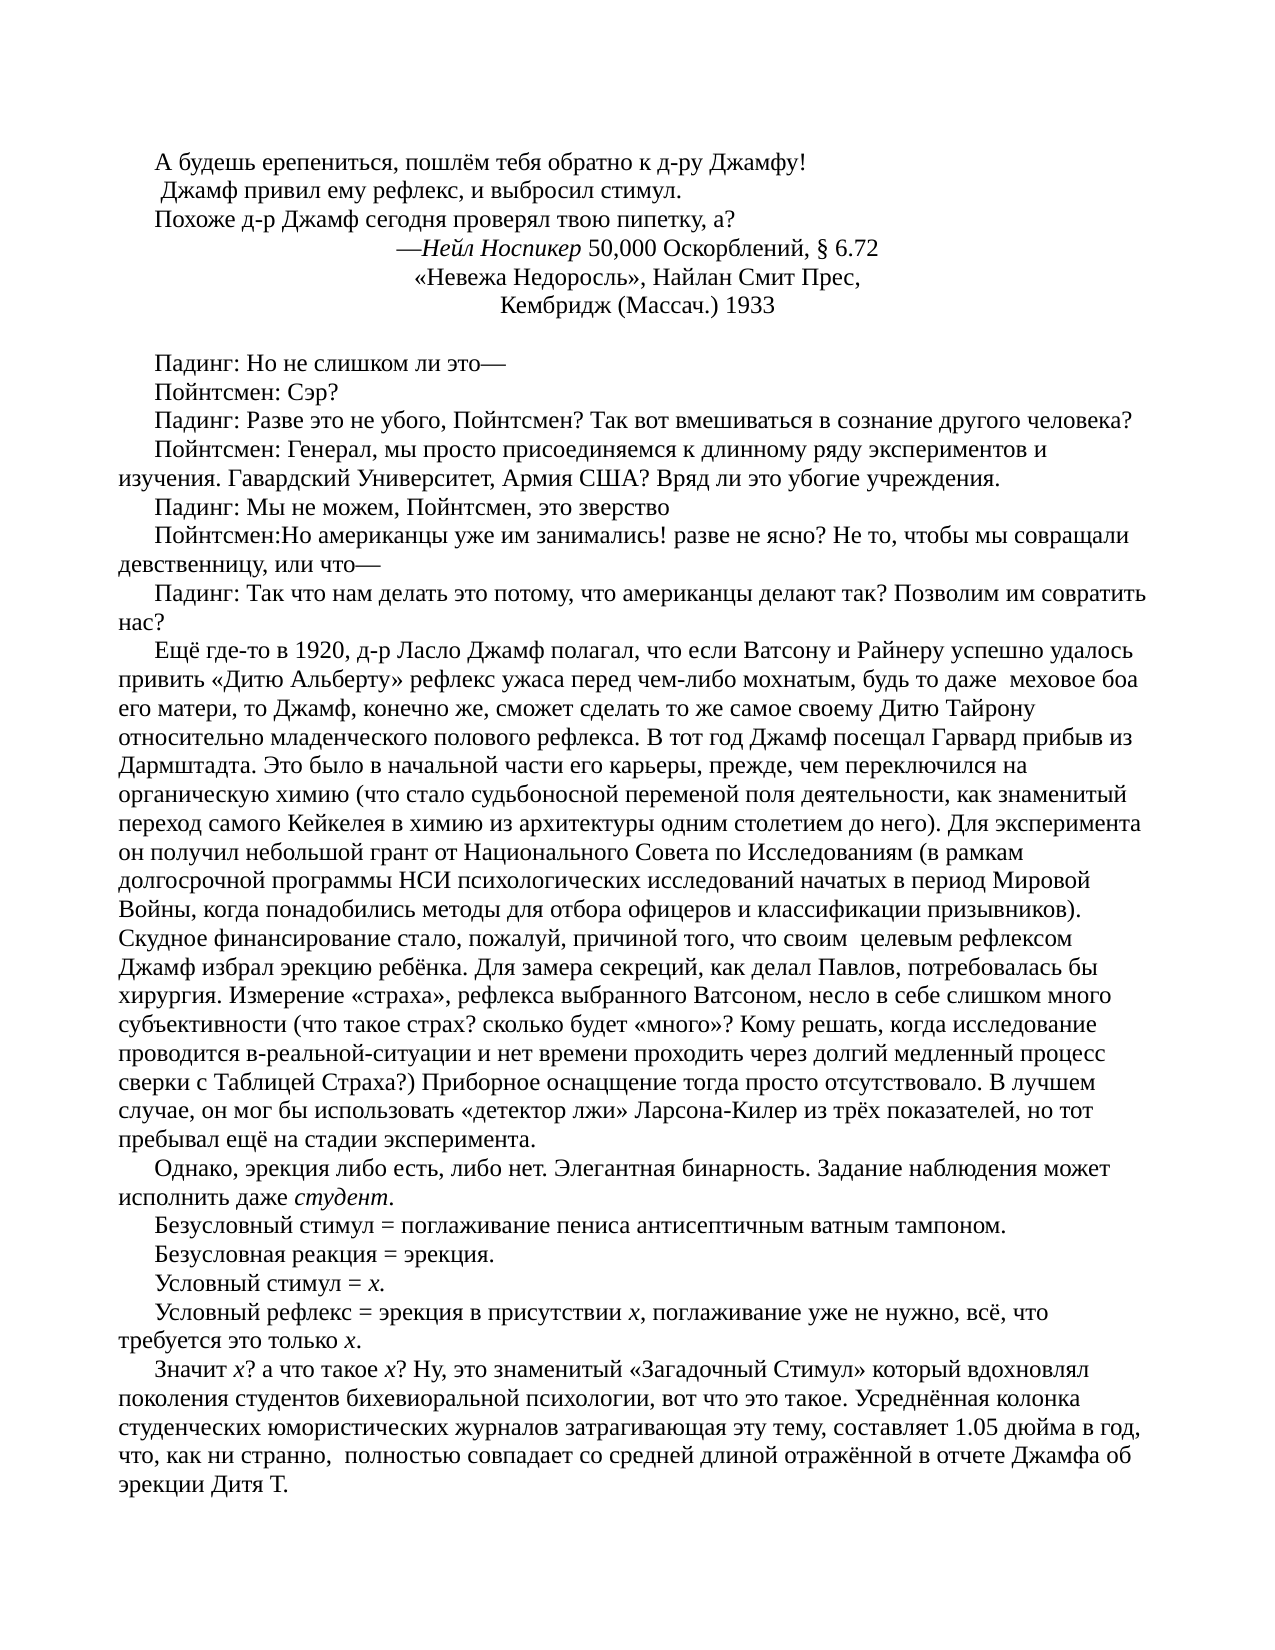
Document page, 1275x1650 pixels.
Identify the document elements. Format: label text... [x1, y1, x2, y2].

text Падинг: Разве это не убого, Пойнтсмен? Так вот вмешиваться в сознание другого человека? [118, 406, 1157, 434]
text Джамф привил ему рефлекс, и выбросил стимул. [118, 176, 1157, 204]
text «Невежа Недоросль», Найлан Смит Прес, [118, 262, 1157, 291]
text Условный рефлекс = эрекция в присутствии х, поглаживание уже не нужно, всё, что требуется это только х. [118, 1297, 1157, 1354]
text Ещё где-то в 1920, д-р Ласло Джамф полагал, что если Ватсону и Райнеру успешно удалось привить «Дитю Альберту» рефлекс ужаса перед чем-либо мохнатым, будь то даже меховое боа его матери, то Джамф, конечно же, сможет сделать то же самое своему Дитю Тайрону относительно младенческого полового рефлекса. В тот год Джамф посещал Гарвард прибыв из Дармштадта. Это было в начальной части его карьеры, прежде, чем переключился на органическую химию (что стало судьбоносной переменой поля деятельности, как знаменитый переход самого Кейкелея в химию из архитектуры одним столетием до него). Для эксперимента он получил небольшой грант от Национального Совета по Исследованиям (в рамкам долгосрочной программы НСИ психологических исследований начатых в период Мировой Войны, когда понадобились методы для отбора офицеров и классификации призывников). Скудное финансирование стало, пожалуй, причиной того, что своим целевым рефлексом Джамф избрал эрекцию ребёнка. Для замера секреций, как делал Павлов, потребовалась бы хирургия. Измерение «страха», рефлекса выбранного Ватсоном, несло в себе слишком много субъективности (что такое страх? сколько будет «много»? Кому решать, когда исследование проводится в-реальной-ситуации и нет времени проходить через долгий медленный процесс сверки с Таблицей Страха?) Приборное оснацщение тогда просто отсутствовало. В лучшем случае, он мог бы использовать «детектор лжи» Ларсона-Килер из трёх показателей, но тот пребывал ещё на стадии эксперимента. [118, 636, 1157, 1153]
text —Нейл Носпикер 50,000 Оскорблений, § 6.72 [118, 233, 1157, 262]
text Падинг: Но не слишком ли это— [118, 348, 1157, 377]
text Пойнтсмен: Сэр? [118, 377, 1157, 406]
text А будешь ерепениться, пошлём тебя обратно к д-ру Джамфу! [118, 147, 1157, 176]
text Похоже д-р Джамф сегодня проверял твою пипетку, а? [118, 204, 1157, 233]
text Условный стимул = х. [118, 1268, 1157, 1297]
text Однако, эрекция либо есть, либо нет. Элегантная бинарность. Задание наблюдения может исполнить даже студент. [118, 1153, 1157, 1211]
text Пойнтсмен: Генерал, мы просто присоединяемся к длинному ряду экспериментов и изучения. Гавардский Университет, Армия США? Вряд ли это убогие учреждения. [118, 434, 1157, 492]
text Значит х? а что такое х? Ну, это знаменитый «Загадочный Стимул» который вдохновлял поколения студентов бихевиоральной психологии, вот что это такое. Усреднённая колонка студенческих юмористических журналов затрагивающая эту тему, составляет 1.05 дюйма в год, что, как ни странно, полностью совпадает со средней длиной отражённой в отчете Джамфа об эрекции Дитя Т. [118, 1354, 1157, 1498]
text Кембридж (Массач.) 1933 [118, 291, 1157, 319]
text Безусловный стимул = поглаживание пениса антисептичным ватным тампоном. [118, 1211, 1157, 1239]
text Падинг: Так что нам делать это потому, что американцы делают так? Позволим им совратить нас? [118, 578, 1157, 636]
text Падинг: Мы не можем, Пойнтсмен, это зверство [118, 492, 1157, 521]
text Пойнтсмен:Но американцы уже им занимались! разве не ясно? Не то, чтобы мы совращали девственницу, или что— [118, 521, 1157, 578]
text Безусловная реакция = эрекция. [118, 1239, 1157, 1268]
